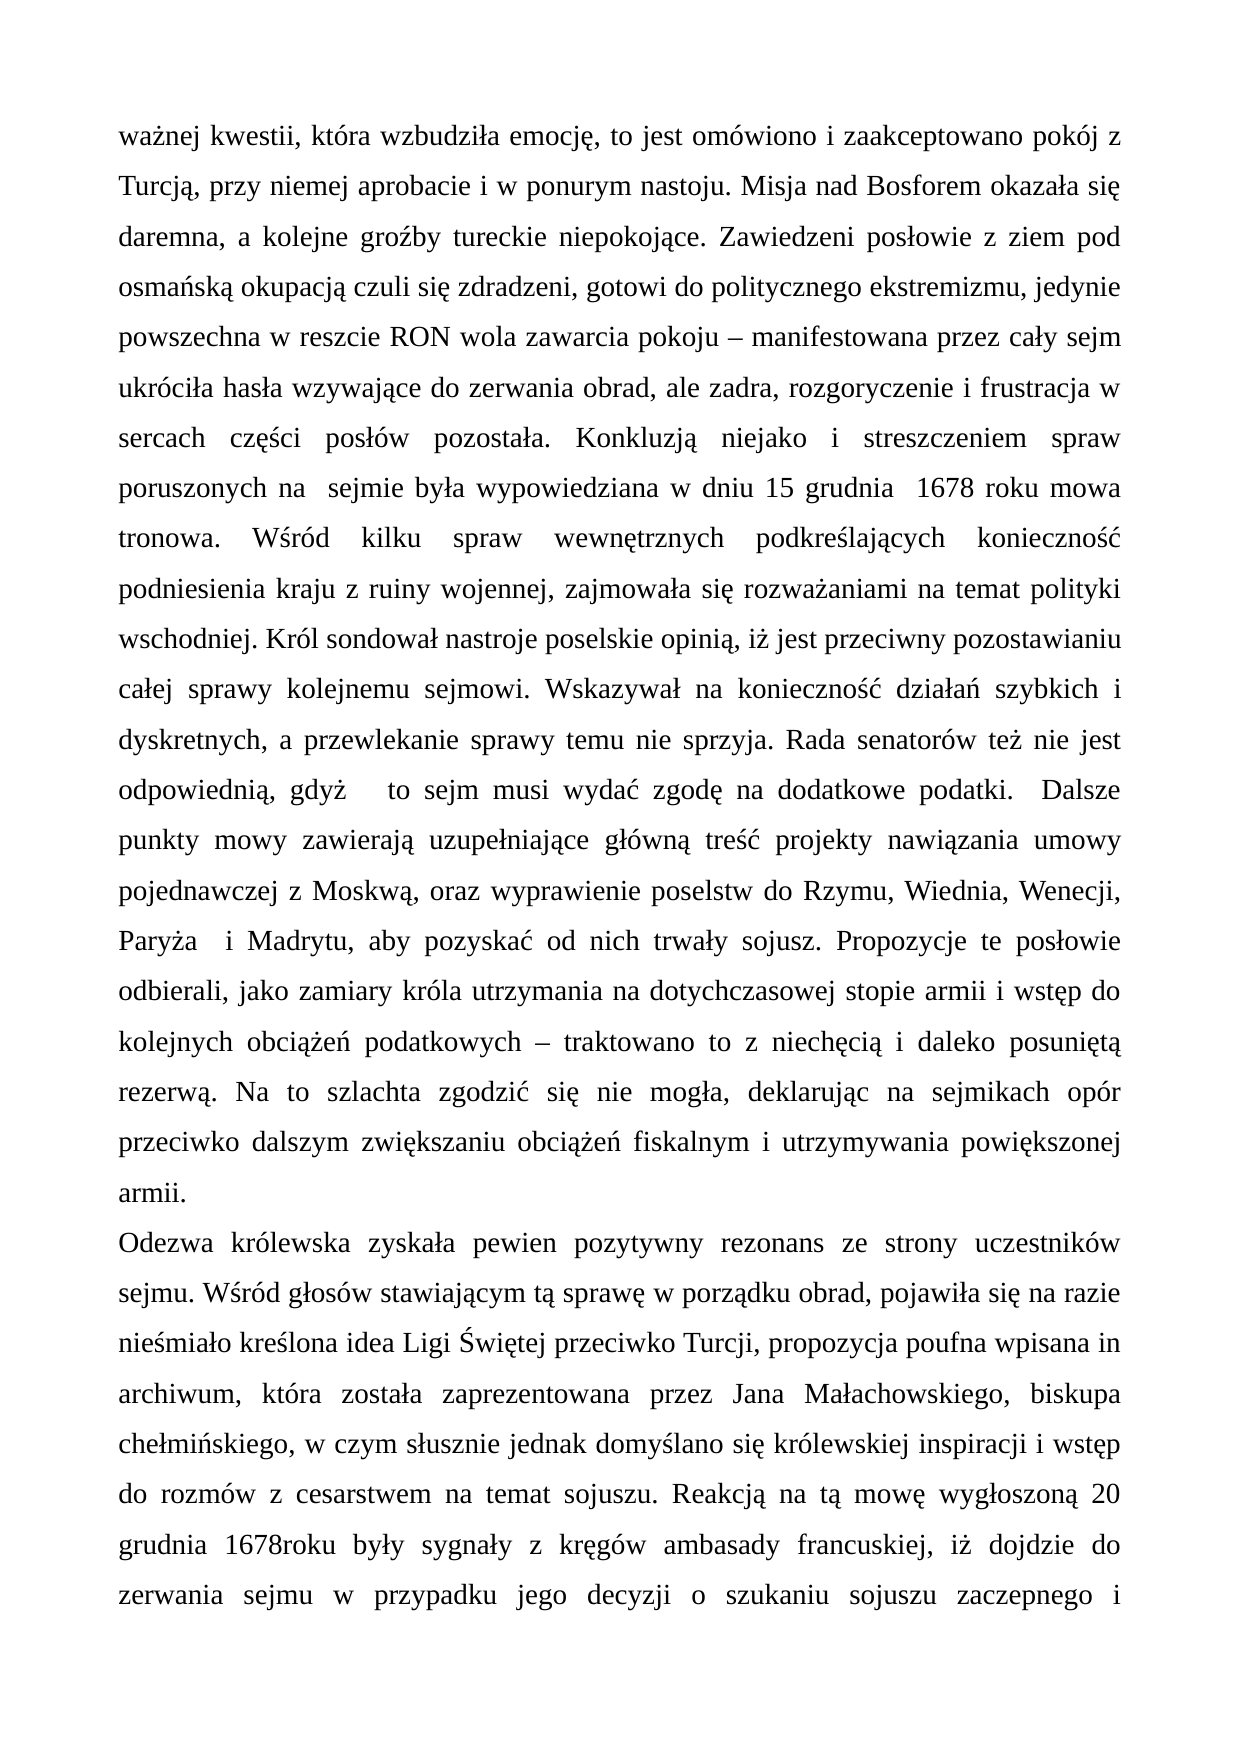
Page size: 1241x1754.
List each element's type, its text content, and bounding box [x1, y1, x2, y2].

text Odezwa królewska zyskała pewien pozytywny rezonans ze strony uczestników sejmu. Wśród głosów stawiającym tą sprawę w porządku obrad, pojawiła się na razie nieśmiało kreślona idea Ligi Świętej przeciwko Turcji, propozycja poufna wpisana in archiwum, która została zaprezentowana przez Jana Małachowskiego, biskupa chełmińskiego, w czym słusznie jednak domyślano się królewskiej inspiracji i wstęp do rozmów z cesarstwem na temat sojuszu. Reakcją na tą mowę wygłoszoną 20 grudnia 1678roku były sygnały z kręgów ambasady francuskiej, iż dojdzie do zerwania sejmu w przypadku jego decyzji o szukaniu sojuszu zaczepnego i [118, 1225, 1122, 1611]
text ważnej kwestii, która wzbudziła emocję, to jest omówiono i zaakceptowano pokój z Turcją, przy niemej aprobacie i w ponurym nastoju. Misja nad Bosforem okazała się daremna, a kolejne groźby tureckie niepokojące. Zawiedzeni posłowie z ziem pod osmańską okupacją czuli się zdradzeni, gotowi do politycznego ekstremizmu, jedynie powszechna w reszcie RON wola zawarcia pokoju – manifestowana przez cały sejm ukróciła hasła wzywające do zerwania obrad, ale zadra, rozgoryczenie i frustracja w sercach części posłów pozostała. Konkluzją niejako i streszczeniem spraw poruszonych na sejmie była wypowiedziana w dniu 15 grudnia 1678 roku mowa tronowa. Wśród kilku spraw wewnętrznych podkreślających konieczność podniesienia kraju z ruiny wojennej, zajmowała się rozważaniami na temat polityki wschodniej. Król sondował nastroje poselskie opinią, iż jest przeciwny pozostawianiu całej sprawy kolejnemu sejmowi. Wskazywał na konieczność działań szybkich i dyskretnych, a przewlekanie sprawy temu nie sprzyja. Rada senatorów też nie jest odpowiednią, gdyż to sejm musi wydać zgodę na dodatkowe podatki. Dalsze punkty mowy zawierają uzupełniające główną treść projekty nawiązania umowy pojednawczej z Moskwą, oraz wyprawienie poselstw do Rzymu, Wiednia, Wenecji, Paryża i Madrytu, aby pozyskać od nich trwały sojusz. Propozycje te posłowie odbierali, jako zamiary króla utrzymania na dotychczasowej stopie armii i wstęp do kolejnych obciążeń podatkowych – traktowano to z niechęcią i daleko posuniętą rezerwą. Na to szlachta zgodzić się nie mogła, deklarując na sejmikach opór przeciwko dalszym zwiększaniu obciążeń fiskalnym i utrzymywania powiększonej armii. [118, 118, 1122, 1208]
